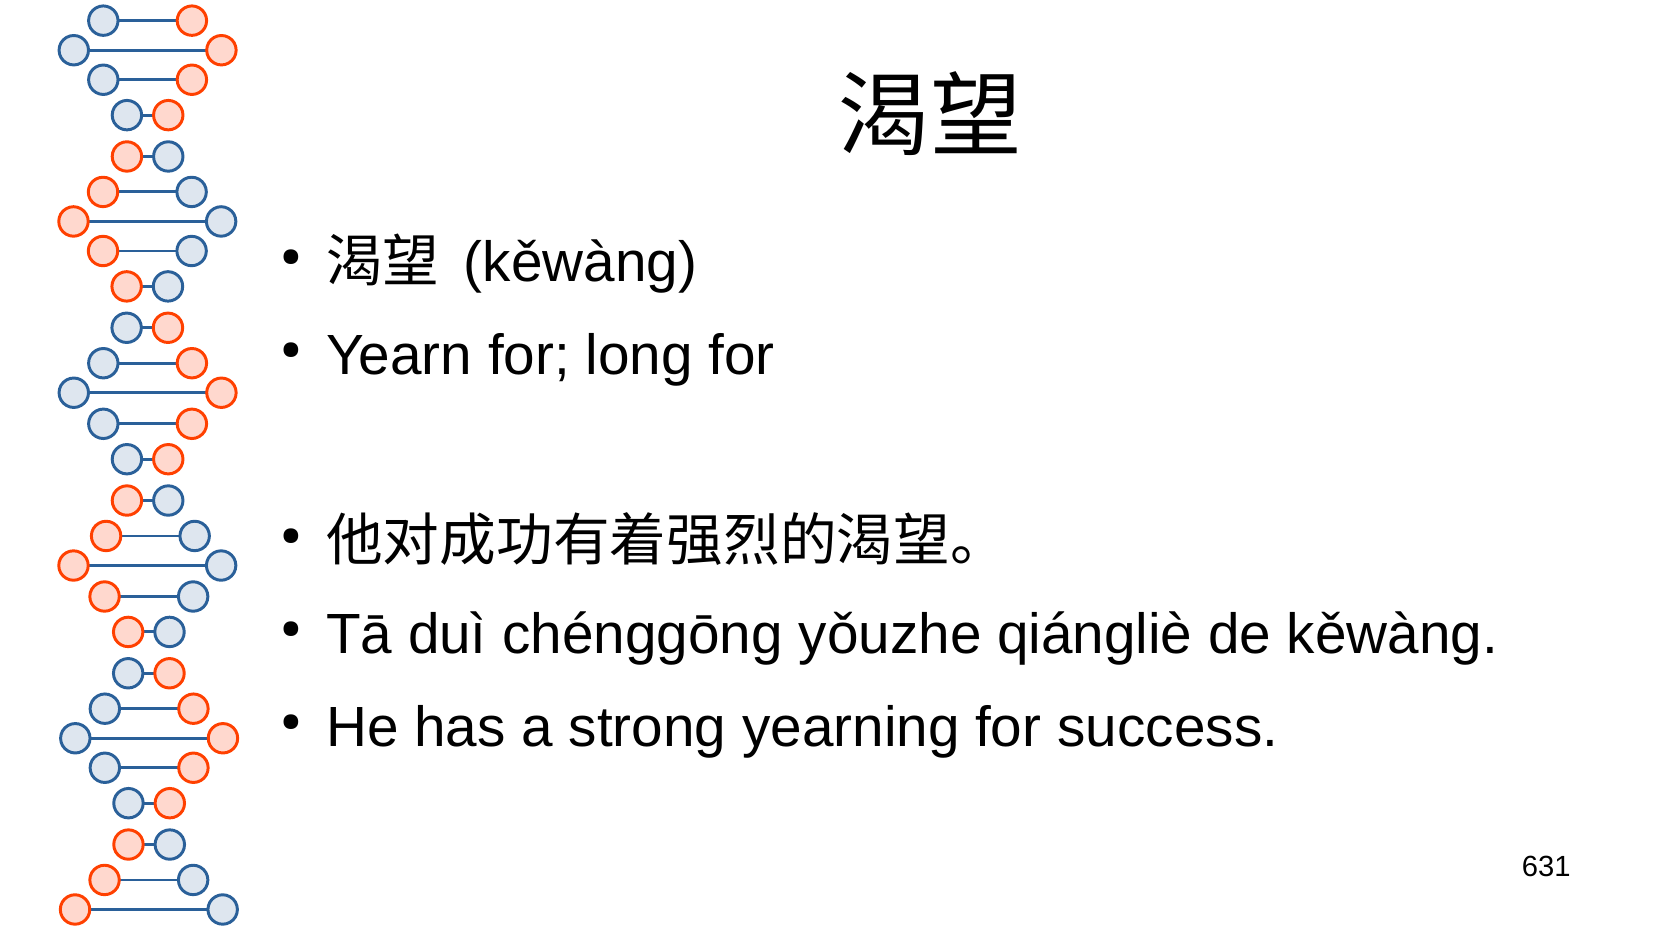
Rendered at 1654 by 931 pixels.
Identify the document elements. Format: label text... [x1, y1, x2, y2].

list 渴望 (kěwàng) Yearn for; long for 他对成功有着强烈的渴望。 Tā duì chénggōng yǒuzhe qiángliè de kěwàng. He has a strong yearning for success. [265, 224, 1595, 764]
title 渴望 [265, 35, 1595, 189]
